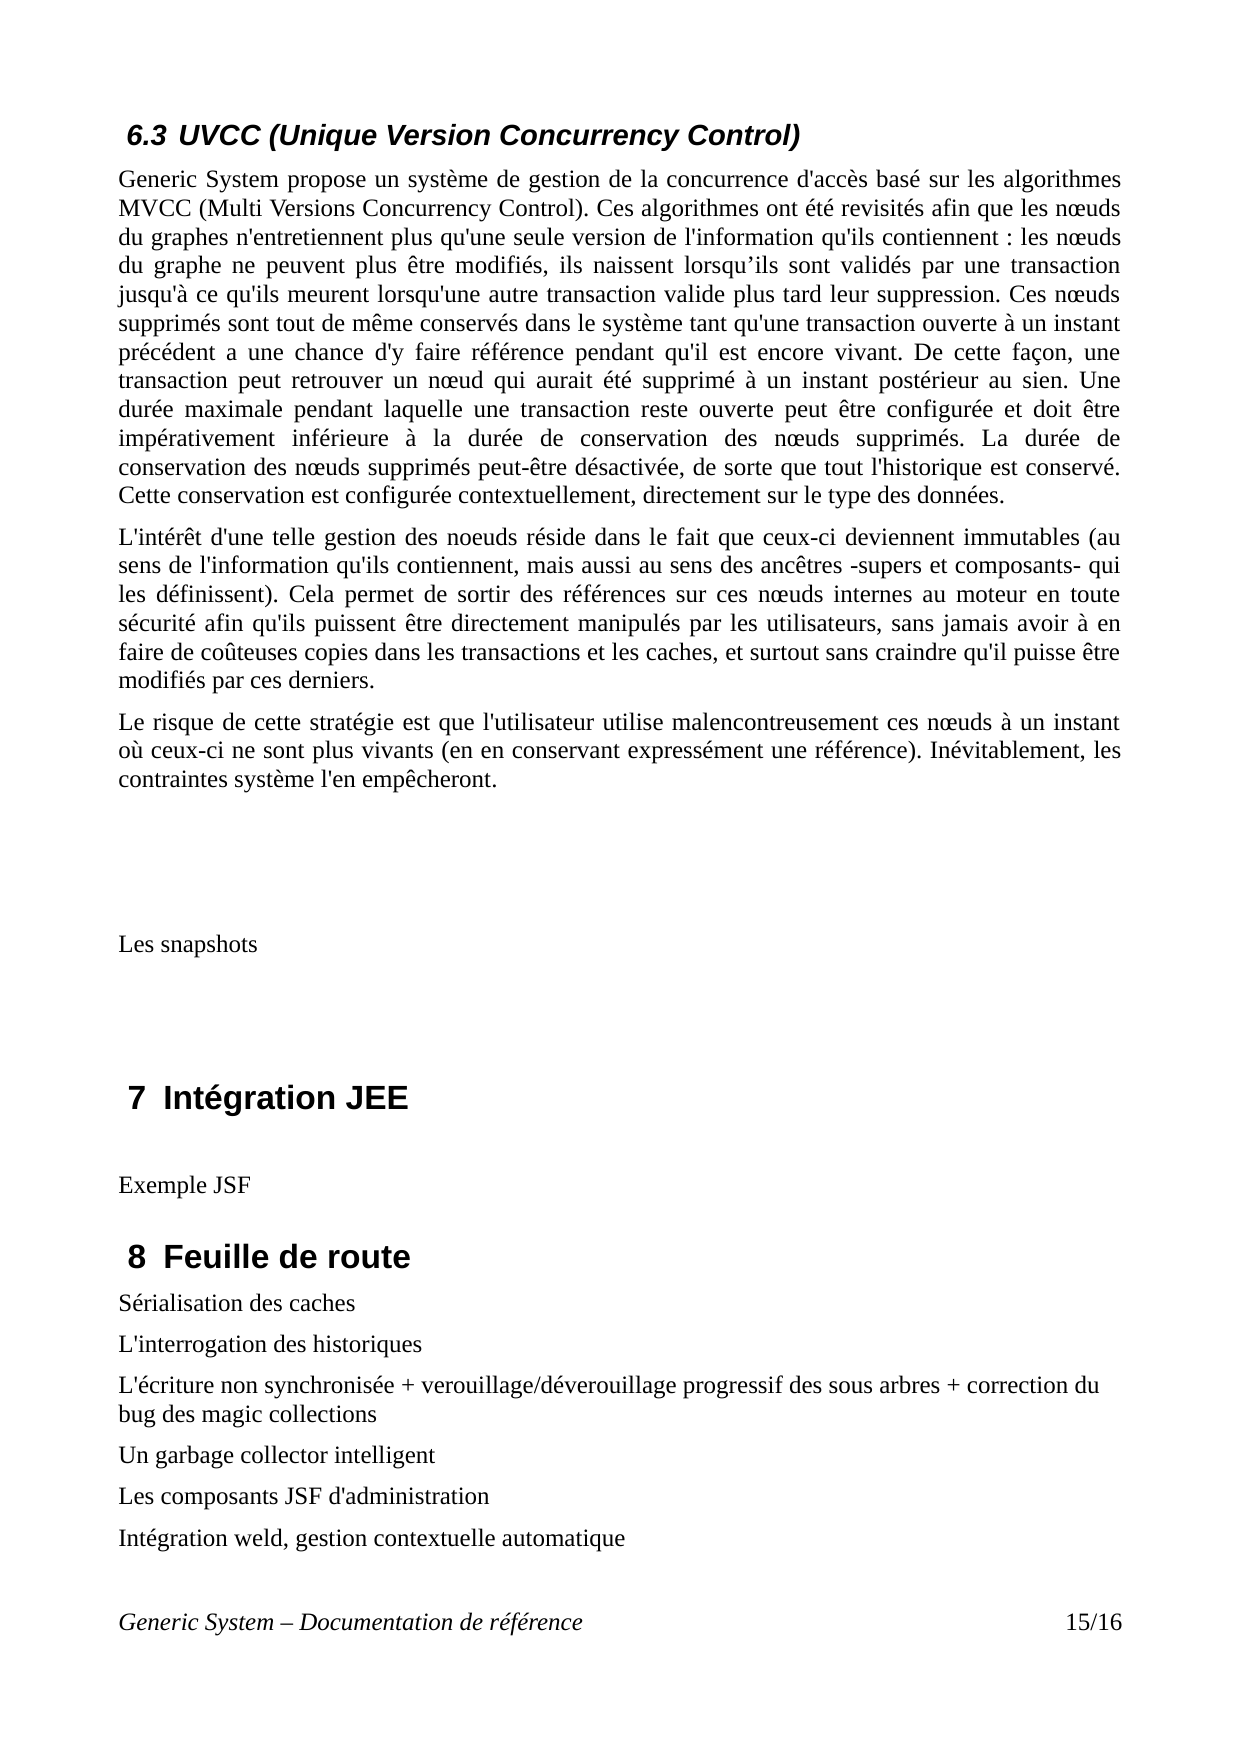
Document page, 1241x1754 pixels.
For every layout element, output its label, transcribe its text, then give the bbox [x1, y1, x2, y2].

text L'interrogation des historiques [118, 1329, 1122, 1358]
subtitle UVCC (Unique Version Concurrency Control) [118, 118, 1122, 152]
text Exemple JSF [118, 1170, 1122, 1199]
text Generic System propose un système de gestion de la concurrence d'accès basé sur les algorithmes MVCC (Multi Versions Concurrency Control). Ces algorithmes ont été revisités afin que les nœuds du graphes n'entretiennent plus qu'une seule version de l'information qu'ils contiennent : les nœuds du graphe ne peuvent plus être modifiés, ils naissent lorsqu’ils sont validés par une transaction jusqu'à ce qu'ils meurent lorsqu'une autre transaction valide plus tard leur suppression. Ces nœuds supprimés sont tout de même conservés dans le système tant qu'une transaction ouverte à un instant précédent a une chance d'y faire référence pendant qu'il est encore vivant. De cette façon, une transaction peut retrouver un nœud qui aurait été supprimé à un instant postérieur au sien. Une durée maximale pendant laquelle une transaction reste ouverte peut être configurée et doit être impérativement inférieure à la durée de conservation des nœuds supprimés. La durée de conservation des nœuds supprimés peut-être désactivée, de sorte que tout l'historique est conservé. Cette conservation est configurée contextuellement, directement sur le type des données. [118, 164, 1122, 509]
text Un garbage collector intelligent [118, 1440, 1122, 1469]
text Les composants JSF d'administration [118, 1481, 1122, 1510]
text Les snapshots [118, 929, 1122, 958]
text Sérialisation des caches [118, 1288, 1122, 1316]
text L'écriture non synchronisée + verouillage/déverouillage progressif des sous arbres + correction du bug des magic collections [118, 1370, 1122, 1428]
text Intégration weld, gestion contextuelle automatique [118, 1523, 1122, 1551]
subtitle Intégration JEE [118, 1078, 1122, 1117]
text Le risque de cette stratégie est que l'utilisateur utilise malencontreusement ces nœuds à un instant où ceux-ci ne sont plus vivants (en en conservant expressément une référence). Inévitablement, les contraintes système l'en empêcheront. [118, 707, 1122, 793]
subtitle Feuille de route [118, 1237, 1122, 1275]
text L'intérêt d'une telle gestion des noeuds réside dans le fait que ceux-ci deviennent immutables (au sens de l'information qu'ils contiennent, mais aussi au sens des ancêtres -supers et composants- qui les définissent). Cela permet de sortir des références sur ces nœuds internes au moteur en toute sécurité afin qu'ils puissent être directement manipulés par les utilisateurs, sans jamais avoir à en faire de coûteuses copies dans les transactions et les caches, et surtout sans craindre qu'il puisse être modifiés par ces derniers. [118, 522, 1122, 694]
